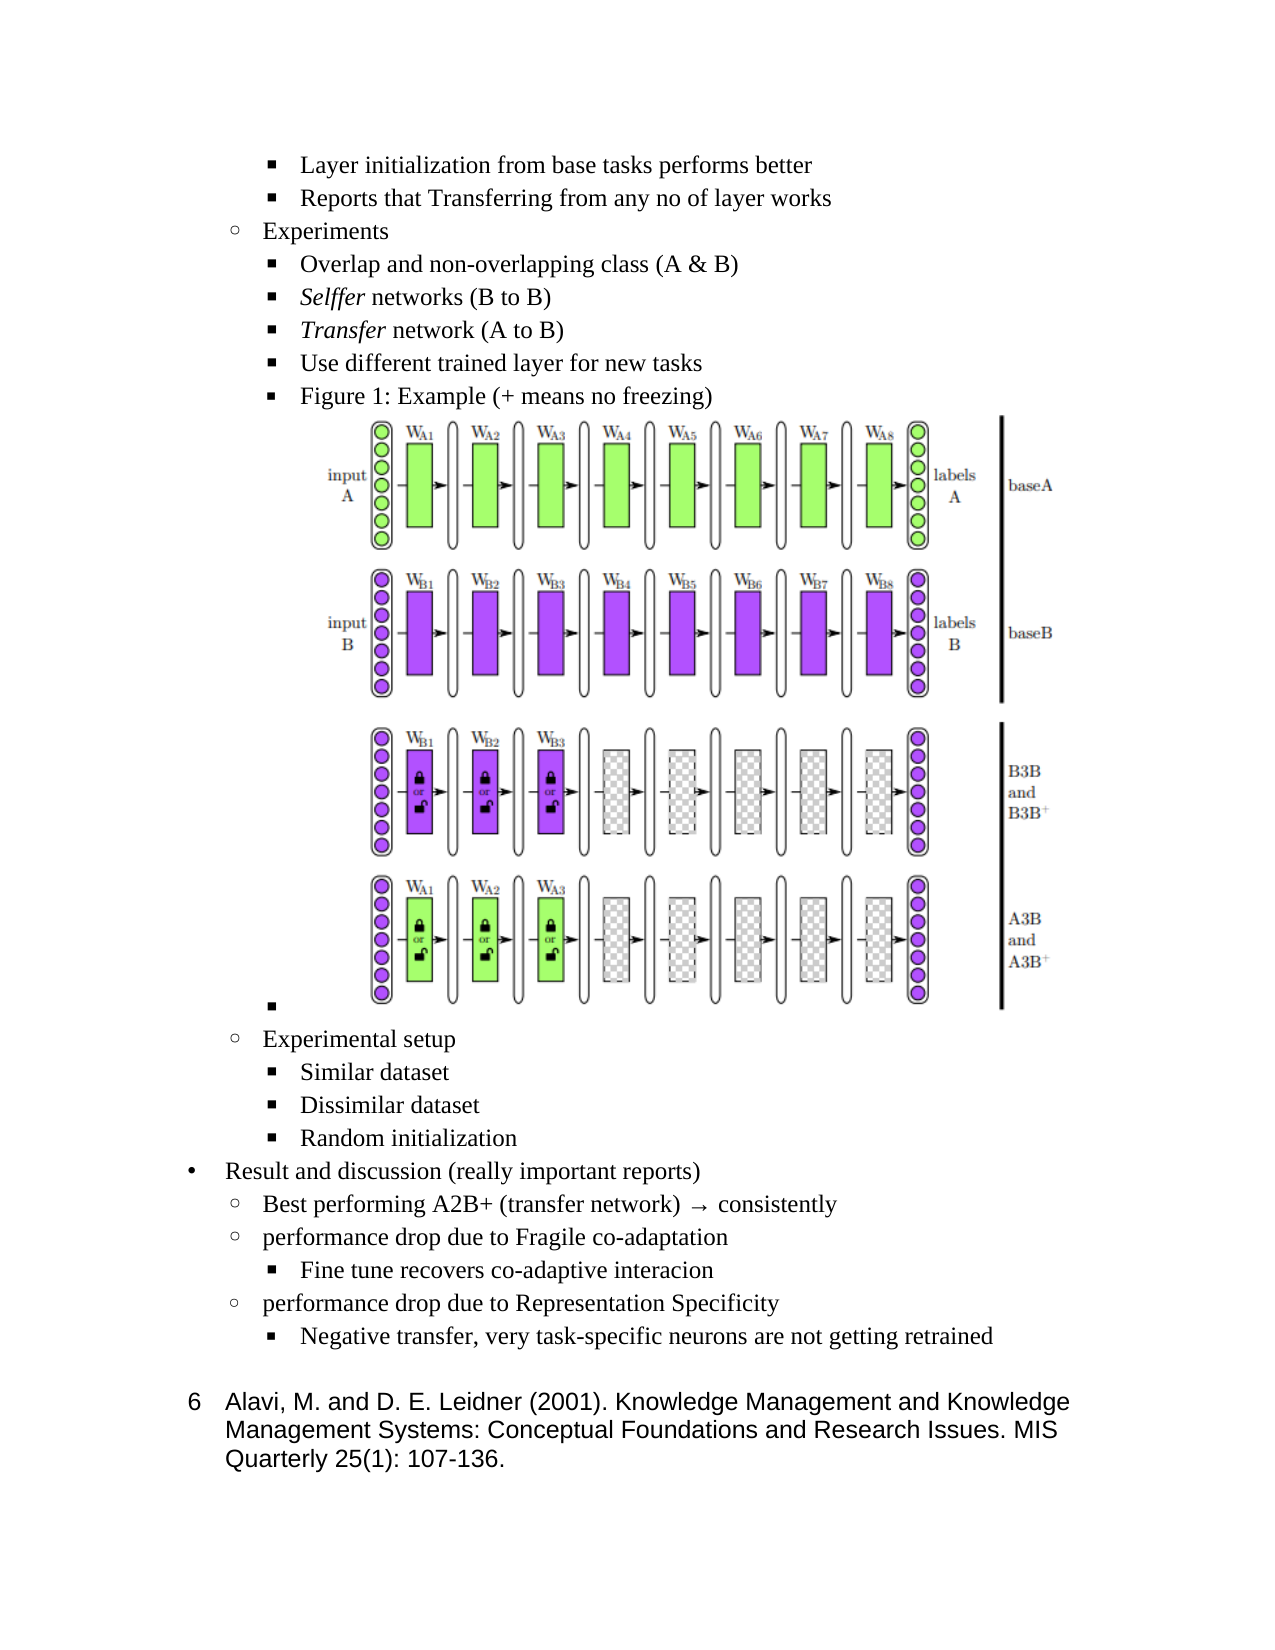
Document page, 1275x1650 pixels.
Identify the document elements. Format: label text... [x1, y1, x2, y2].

list Best performing A2B+ (transfer network) → consistently [225, 1189, 1125, 1218]
list Negative transfer, very task-specific neurons are not getting retrained [262, 1321, 1125, 1382]
list Dissimilar dataset [262, 1090, 1125, 1119]
list performance drop due to Representation Specificity [225, 1288, 1125, 1317]
list Similar dataset [262, 1057, 1125, 1086]
picture [300, 414, 1053, 1016]
list Result and discussion (really important reports) [187, 1156, 1125, 1185]
list Selffer networks (B to B) [262, 282, 1125, 311]
list Layer initialization from base tasks performs better [262, 150, 1125, 179]
list Overlap and non-overlapping class (A & B) [262, 249, 1125, 278]
list Random initialization [262, 1123, 1125, 1152]
list Reports that Transferring from any no of layer works [262, 183, 1125, 212]
list Fine tune recovers co-adaptive interacion [262, 1255, 1125, 1284]
list Figure 1: Example (+ means no freezing) [262, 381, 1125, 410]
list Use different trained layer for new tasks [262, 348, 1125, 377]
list Experiments [225, 216, 1125, 245]
list Transfer network (A to B) [262, 315, 1125, 344]
list Alavi, M. and D. E. Leidner (2001). Knowledge Management and Knowledge Management Systems: Conceptual Foundations and Research Issues. MIS Quarterly 25(1): 107-136. [187, 1386, 1125, 1473]
list performance drop due to Fragile co-adaptation [225, 1222, 1125, 1251]
list Experimental setup [225, 1024, 1125, 1053]
